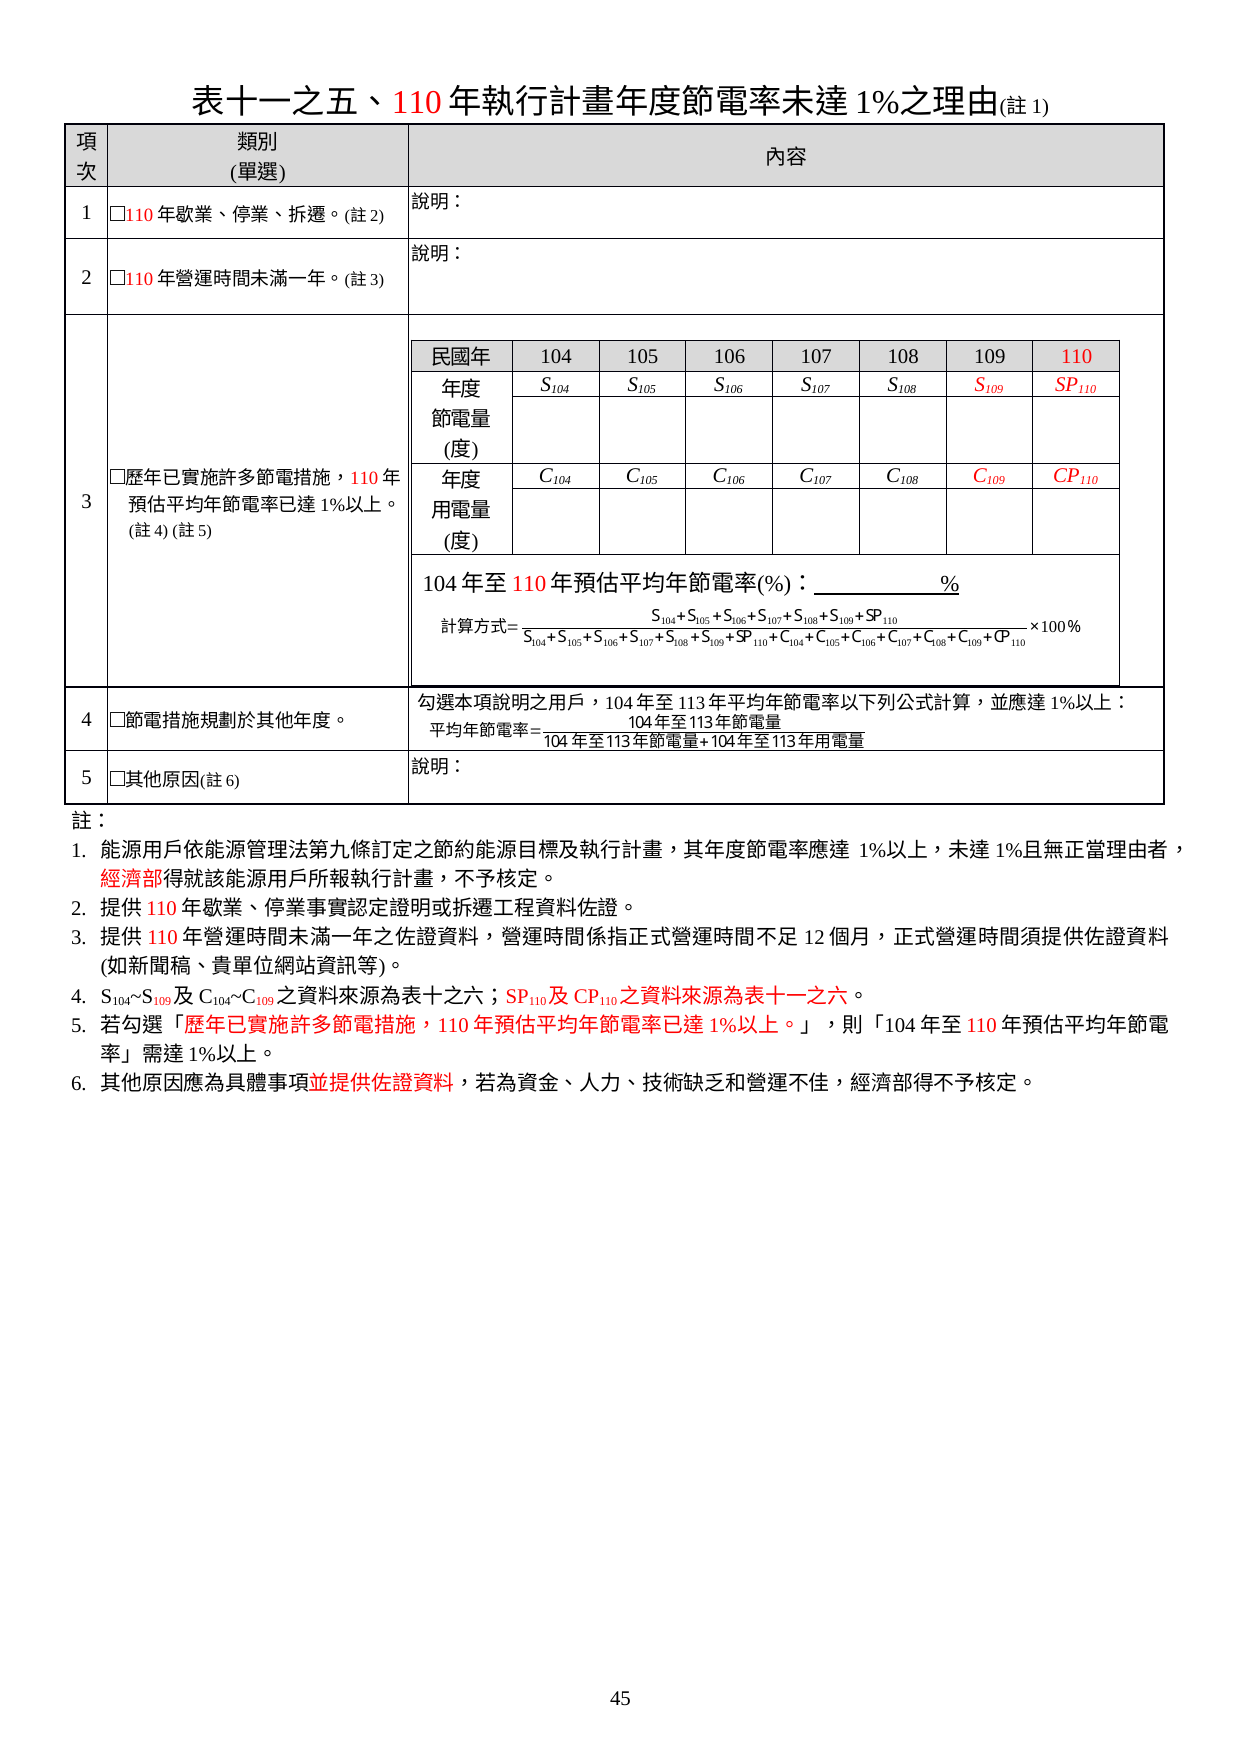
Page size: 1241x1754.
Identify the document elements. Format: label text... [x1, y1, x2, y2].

table_cell 1 [66, 187, 107, 238]
table_cell □110年營運時間未滿一年。(註3) [108, 239, 408, 314]
table_cell □節電措施規劃於其他年度。 [108, 688, 408, 750]
table_header 110 [1033, 341, 1119, 371]
table_cell □其他原因(註6) [108, 751, 408, 803]
table_header 107 [773, 341, 859, 371]
table_cell □歷年已實施許多節電措施，110年預估平均年節電率已達1%以上。(註4) (註5) [108, 315, 408, 686]
table_cell [686, 397, 772, 462]
table_cell 4 [66, 688, 107, 750]
table_cell [860, 489, 946, 554]
list 若勾選「歷年已實施許多節電措施，110年預估平均年節電率已達1%以上。」，則「104年至110年預估平均年節電率」需達1%以上。 [71, 1009, 1169, 1067]
table_header 民國年 [412, 341, 512, 371]
table_cell [773, 489, 859, 554]
table_cell 說明： [409, 187, 1163, 238]
table_header 109 [947, 341, 1032, 371]
list 提供110年歇業、停業事實認定證明或拆遷工程資料佐證。 [71, 892, 1169, 921]
table_cell [409, 315, 1163, 686]
table_cell [513, 397, 599, 462]
table_cell 年度 節電量 (度) [412, 372, 512, 462]
table_cell S107 [773, 372, 859, 396]
table_header 類別 (單選) [108, 125, 408, 186]
table_cell CP110 [1033, 464, 1119, 487]
table_cell 勾選本項說明之用戶，104年至113年平均年節電率以下列公式計算，並應達1%以上： [409, 688, 1163, 750]
table_cell □110年歇業、停業、拆遷。(註2) [108, 187, 408, 238]
table_cell [686, 489, 772, 554]
table_header 104 [513, 341, 599, 371]
table_cell S105 [600, 372, 685, 396]
table_cell C109 [947, 464, 1032, 487]
table_cell 說明： [409, 751, 1163, 803]
table_cell C104 [513, 464, 599, 487]
text 表十一之五、110年執行計畫年度節電率未達1%之理由(註1) [71, 75, 1169, 123]
list 提供110年營運時間未滿一年之佐證資料，營運時間係指正式營運時間不足12個月，正式營運時間須提供佐證資料(如新聞稿、貴單位網站資訊等)。 [71, 921, 1169, 980]
table_cell [773, 397, 859, 462]
table_header 108 [860, 341, 946, 371]
list 能源用戶依能源管理法第九條訂定之節約能源目標及執行計畫，其年度節電率應達1%以上，未達1%且無正當理由者，經濟部得就該能源用戶所報執行計畫，不予核定。 [71, 834, 1169, 892]
table_cell S104 [513, 372, 599, 396]
table_cell 2 [66, 239, 107, 314]
table_cell S106 [686, 372, 772, 396]
table_cell [947, 489, 1032, 554]
table_cell 說明： [409, 239, 1163, 314]
table_cell [600, 489, 685, 554]
table_cell 年度 用電量(度) [412, 464, 512, 554]
table_cell 5 [66, 751, 107, 803]
table_cell C106 [686, 464, 772, 487]
table_header 內容 [409, 125, 1163, 186]
table_cell [513, 489, 599, 554]
table_cell C107 [773, 464, 859, 487]
table_cell [947, 397, 1032, 462]
text 註： [71, 805, 1169, 834]
table_cell 3 [66, 315, 107, 686]
table_cell [1033, 397, 1119, 462]
table_header 105 [600, 341, 685, 371]
table_header 106 [686, 341, 772, 371]
table_cell [860, 397, 946, 462]
table_cell SP110 [1033, 372, 1119, 396]
table_cell S108 [860, 372, 946, 396]
table_cell [1033, 489, 1119, 554]
table_cell C108 [860, 464, 946, 487]
list S104~S109及C104~C109之資料來源為表十之六；SP110及CP110之資料來源為表十一之六。 [71, 980, 1169, 1009]
table_cell S109 [947, 372, 1032, 396]
table_cell 104年至110年預估平均年節電率(%)： % [412, 555, 1119, 685]
list 其他原因應為具體事項並提供佐證資料，若為資金、人力、技術缺乏和營運不佳，經濟部得不予核定。 [71, 1067, 1169, 1096]
table_cell [600, 397, 685, 462]
table_cell C105 [600, 464, 685, 487]
table_header 項次 [66, 125, 107, 186]
